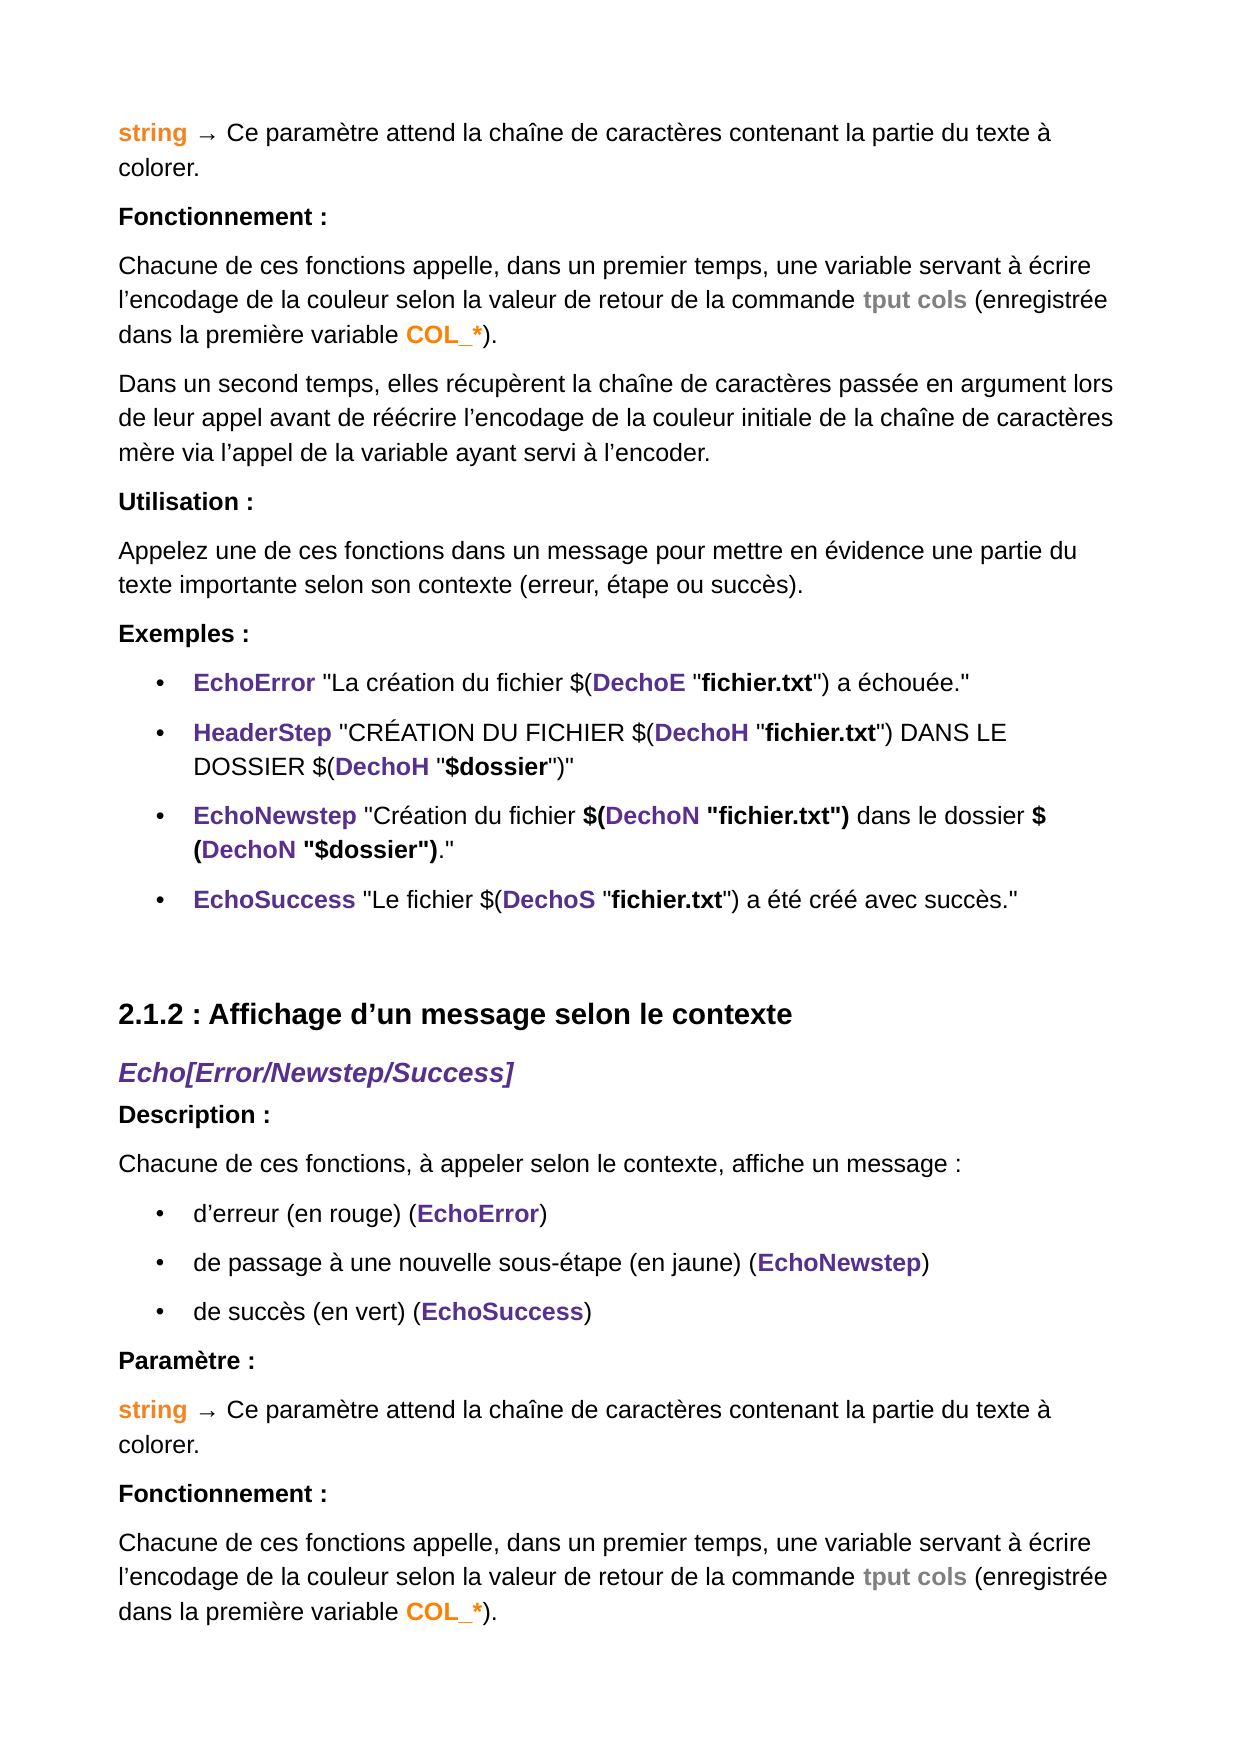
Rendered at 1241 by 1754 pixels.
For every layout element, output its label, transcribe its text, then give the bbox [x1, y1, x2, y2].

list EchoError "La création du fichier $(DechoE "fichier.txt") a échouée." [156, 668, 1122, 697]
text Appelez une de ces fonctions dans un message pour mettre en évidence une partie du texte importante selon son contexte (erreur, étape ou succès). [118, 536, 1122, 599]
text Description : [118, 1100, 1122, 1129]
text Chacune de ces fonctions appelle, dans un premier temps, une variable servant à écrire l’encodage de la couleur selon la valeur de retour de la commande tput cols (enregistrée dans la première variable COL_*). [118, 1528, 1122, 1625]
subtitle Echo[Error/Newstep/Success] [118, 1056, 1122, 1088]
text Paramètre : [118, 1346, 1122, 1375]
text string → Ce paramètre attend la chaîne de caractères contenant la partie du texte à colorer. [118, 1395, 1122, 1458]
text Utilisation : [118, 487, 1122, 516]
list de succès (en vert) (EchoSuccess) [156, 1297, 1122, 1326]
list d’erreur (en rouge) (EchoError) [156, 1198, 1122, 1227]
text Fonctionnement : [118, 1479, 1122, 1507]
text string → Ce paramètre attend la chaîne de caractères contenant la partie du texte à colorer. [118, 118, 1122, 181]
text Fonctionnement : [118, 202, 1122, 230]
text Chacune de ces fonctions, à appeler selon le contexte, affiche un message : [118, 1149, 1122, 1178]
subtitle 2.1.2 : Affichage d’un message selon le contexte [118, 997, 1122, 1031]
list de passage à une nouvelle sous-étape (en jaune) (EchoNewstep) [156, 1248, 1122, 1277]
text Chacune de ces fonctions appelle, dans un premier temps, une variable servant à écrire l’encodage de la couleur selon la valeur de retour de la commande tput cols (enregistrée dans la première variable COL_*). [118, 251, 1122, 348]
list EchoSuccess "Le fichier $(DechoS "fichier.txt") a été créé avec succès." [156, 884, 1122, 913]
text Dans un second temps, elles récupèrent la chaîne de caractères passée en argument lors de leur appel avant de réécrire l’encodage de la couleur initiale de la chaîne de caractères mère via l’appel de la variable ayant servi à l’encoder. [118, 369, 1122, 466]
list EchoNewstep "Création du fichier $(DechoN "fichier.txt") dans le dossier $(DechoN "$dossier")." [156, 801, 1122, 864]
text Exemples : [118, 619, 1122, 648]
list HeaderStep "CRÉATION DU FICHIER $(DechoH "fichier.txt") DANS LE DOSSIER $(DechoH "$dossier")" [156, 717, 1122, 781]
